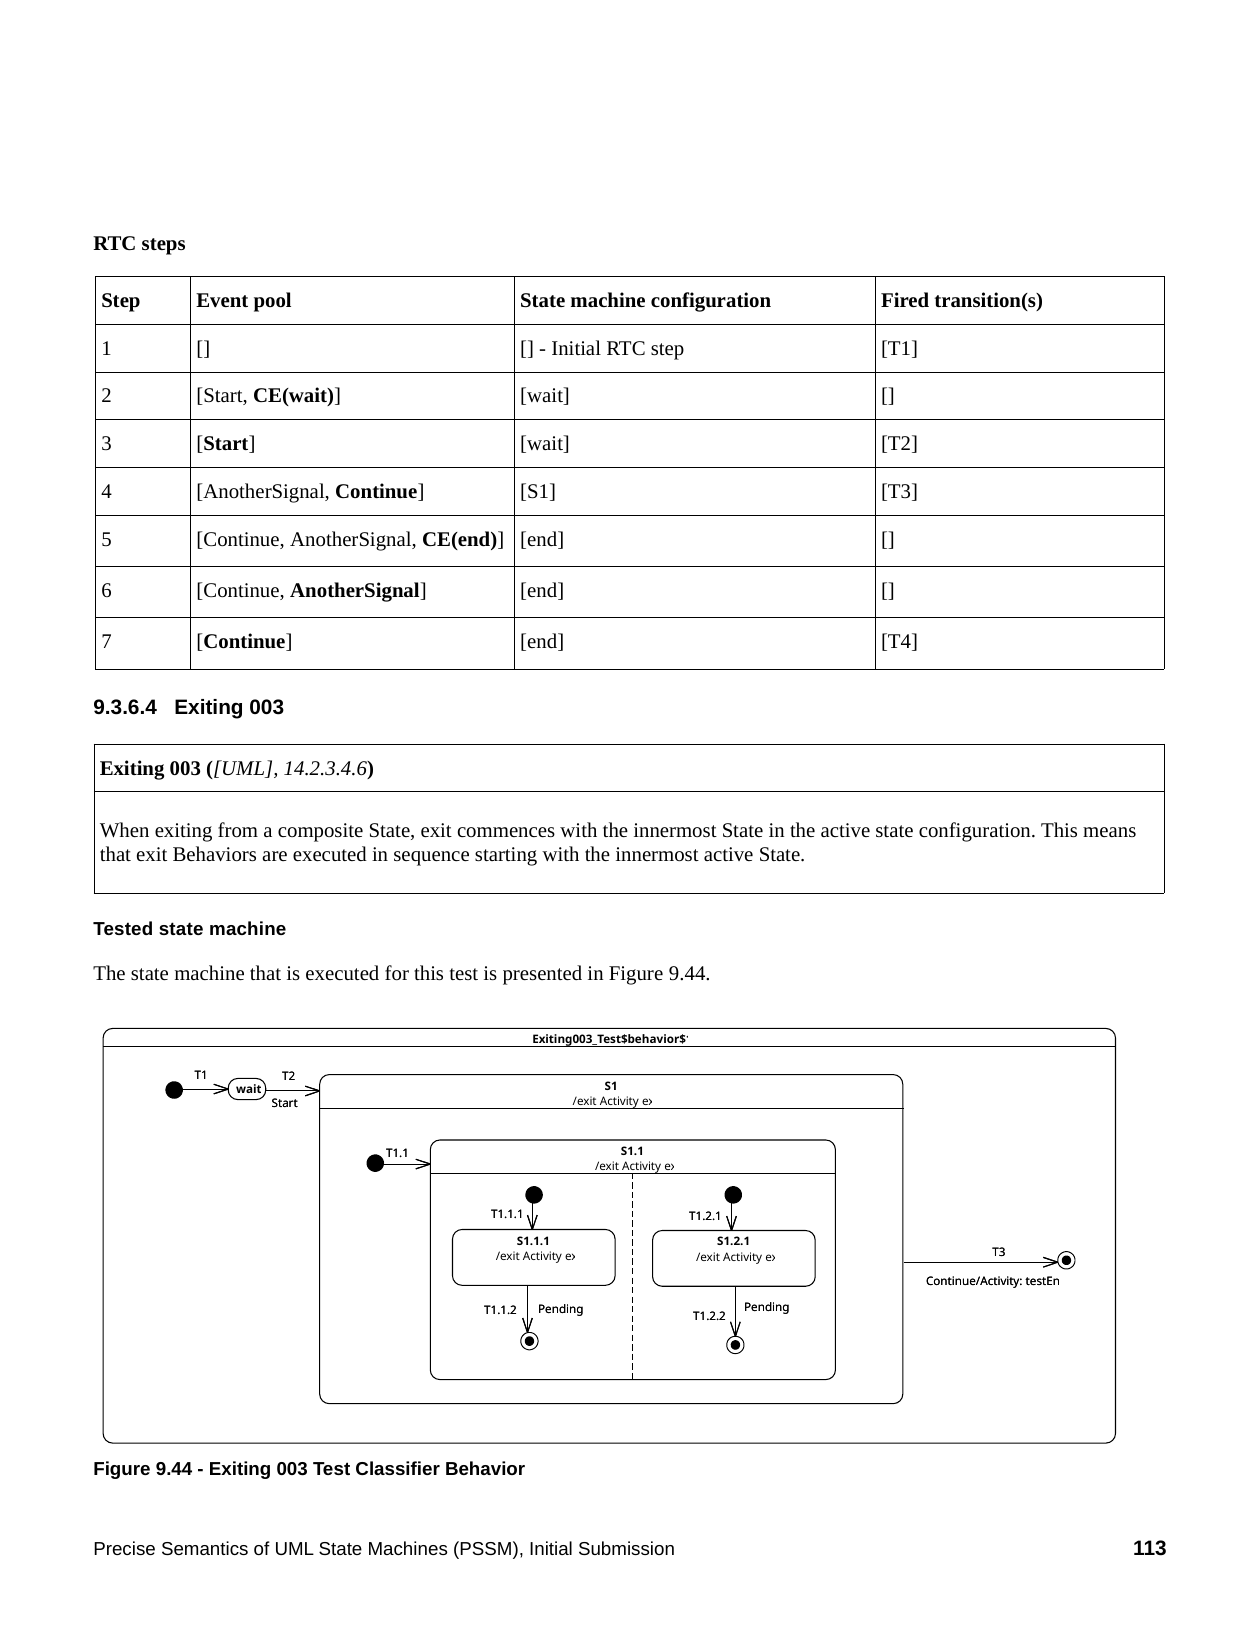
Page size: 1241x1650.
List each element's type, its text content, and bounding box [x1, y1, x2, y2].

table_cell 3 [96, 420, 190, 467]
table_cell [T1] [876, 325, 1164, 372]
table_cell [S1] [515, 468, 875, 515]
table_cell [Start] [191, 420, 514, 467]
table_cell [Continue] [191, 618, 514, 668]
table_cell 2 [96, 373, 190, 419]
text The state machine that is executed for this test is presented in Figure 9.44. [93, 961, 1164, 985]
table_header Fired transition(s) [876, 277, 1164, 324]
subtitle Tested state machine [93, 918, 1164, 940]
text RTC steps [93, 231, 1164, 255]
table_cell When exiting from a composite State, exit commences with the innermost State in the active state configuration. This means that exit Behaviors are executed in sequence starting with the innermost active State. [95, 792, 1164, 893]
table_cell [wait] [515, 420, 875, 467]
table_cell 1 [96, 325, 190, 372]
table_cell [wait] [515, 373, 875, 419]
table_cell [end] [515, 516, 875, 566]
table_header State machine configuration [515, 277, 875, 324]
table_cell [T4] [876, 618, 1164, 668]
table_cell [] [191, 325, 514, 372]
table_cell 5 [96, 516, 190, 566]
table_cell [] - Initial RTC step [515, 325, 875, 372]
table_header Exiting 003 ([UML], 14.2.3.4.6) [95, 745, 1164, 791]
text Figure 9.44 - Exiting 003 Test Classifier Behavior [93, 1018, 1127, 1479]
table_cell [T2] [876, 420, 1164, 467]
table_cell 7 [96, 618, 190, 668]
table_header Event pool [191, 277, 514, 324]
table_cell 4 [96, 468, 190, 515]
table_cell [end] [515, 618, 875, 668]
table_cell [] [876, 516, 1164, 566]
table_cell [Continue, AnotherSignal] [191, 567, 514, 617]
table_cell [] [876, 373, 1164, 419]
table_cell [AnotherSignal, Continue] [191, 468, 514, 515]
table_cell [Continue, AnotherSignal, CE(end)] [191, 516, 514, 566]
table_header Step [96, 277, 190, 324]
table_cell [Start, CE(wait)] [191, 373, 514, 419]
table_cell 6 [96, 567, 190, 617]
subtitle Exiting 003 [93, 693, 1164, 718]
table_cell [] [876, 567, 1164, 617]
table_cell [end] [515, 567, 875, 617]
table_cell [T3] [876, 468, 1164, 515]
